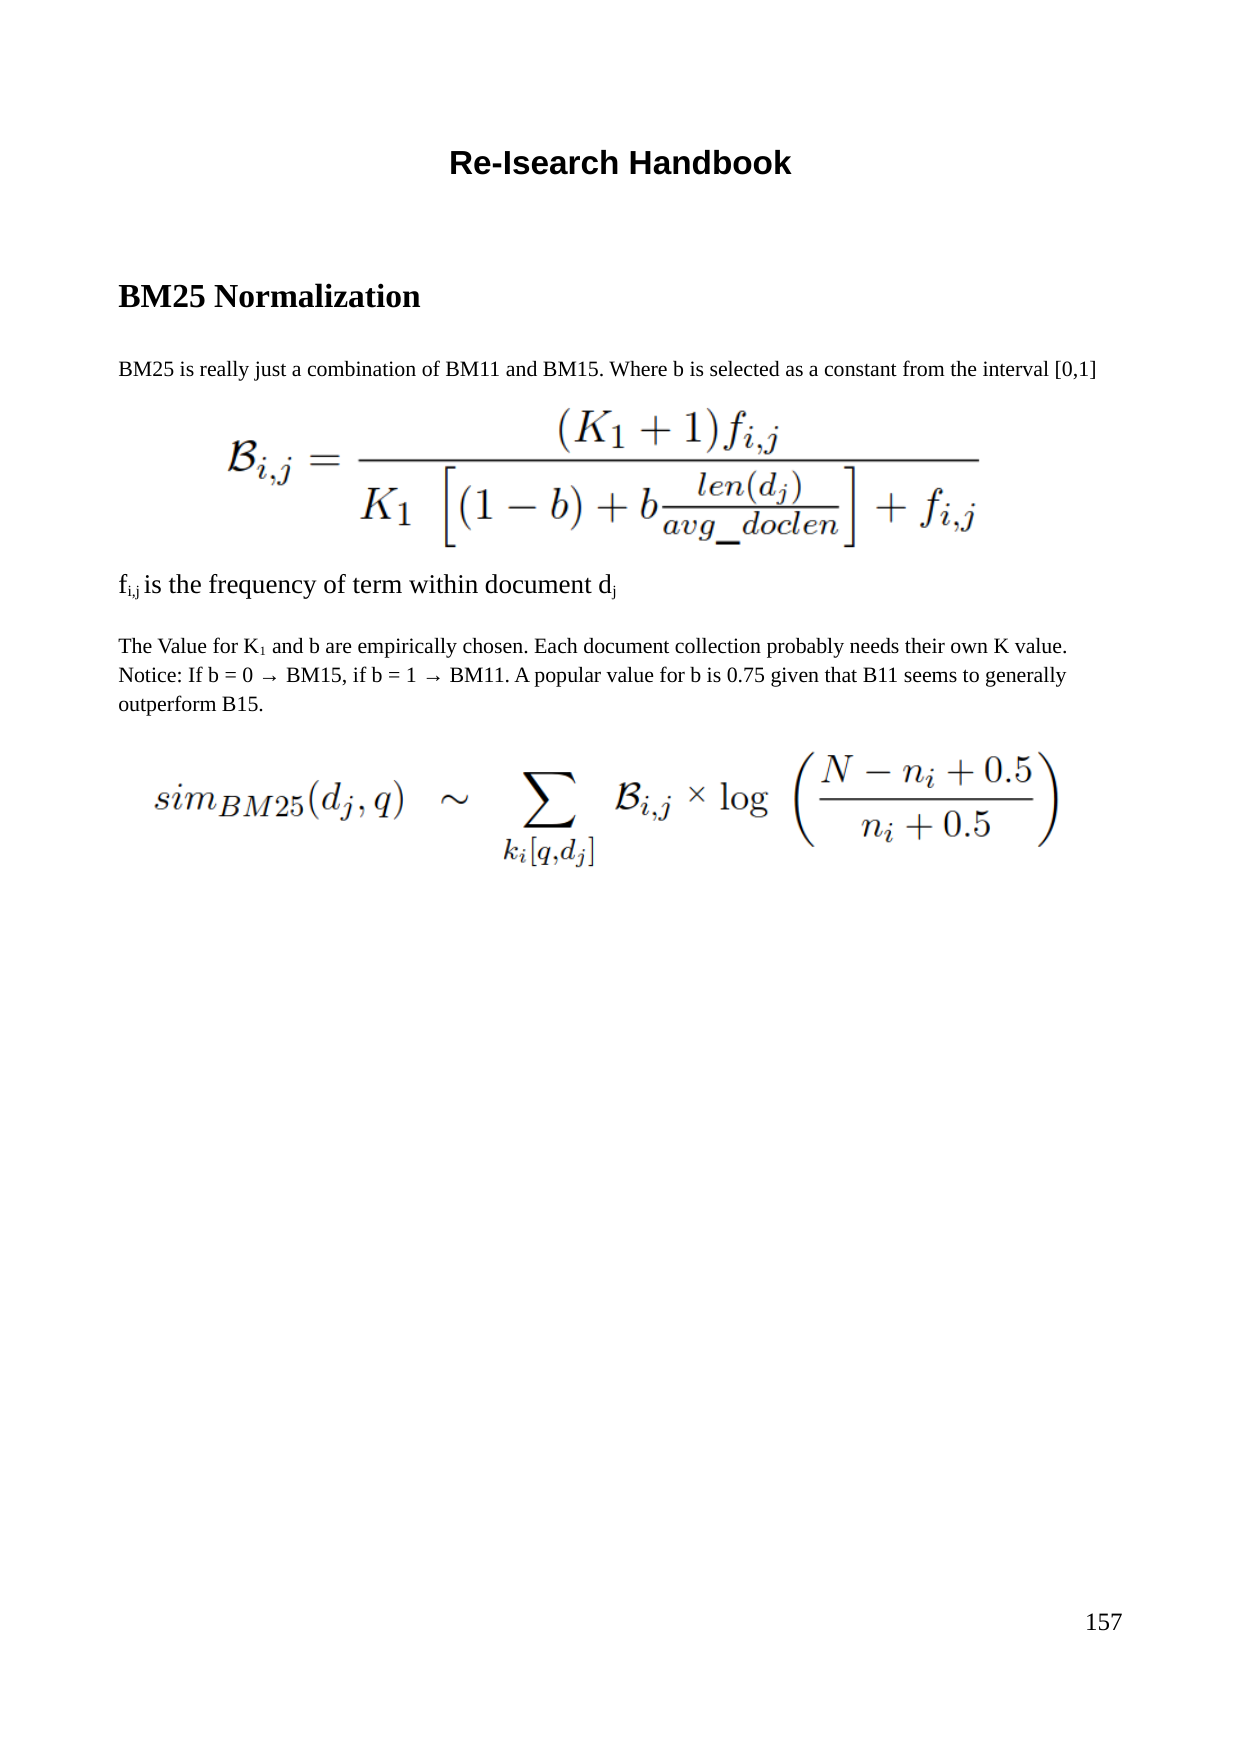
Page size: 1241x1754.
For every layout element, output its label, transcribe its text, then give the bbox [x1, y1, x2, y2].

text BM25 is really just a combination of BM11 and BM15. Where b is selected as a constant from the interval [0,1] [118, 356, 1122, 382]
text fi,j is the frequency of term within document dj [118, 565, 1122, 599]
picture [132, 719, 1108, 891]
text Notice: If b = 0 → BM15, if b = 1 → BM11. A popular value for b is 0.75 given that B11 seems to generally outperform B15. [118, 662, 1122, 716]
text The Value for K1 and b are empirically chosen. Each document collection probably needs their own K value. [118, 633, 1122, 658]
subtitle BM25 Normalization [118, 276, 1122, 315]
picture [204, 385, 1037, 564]
